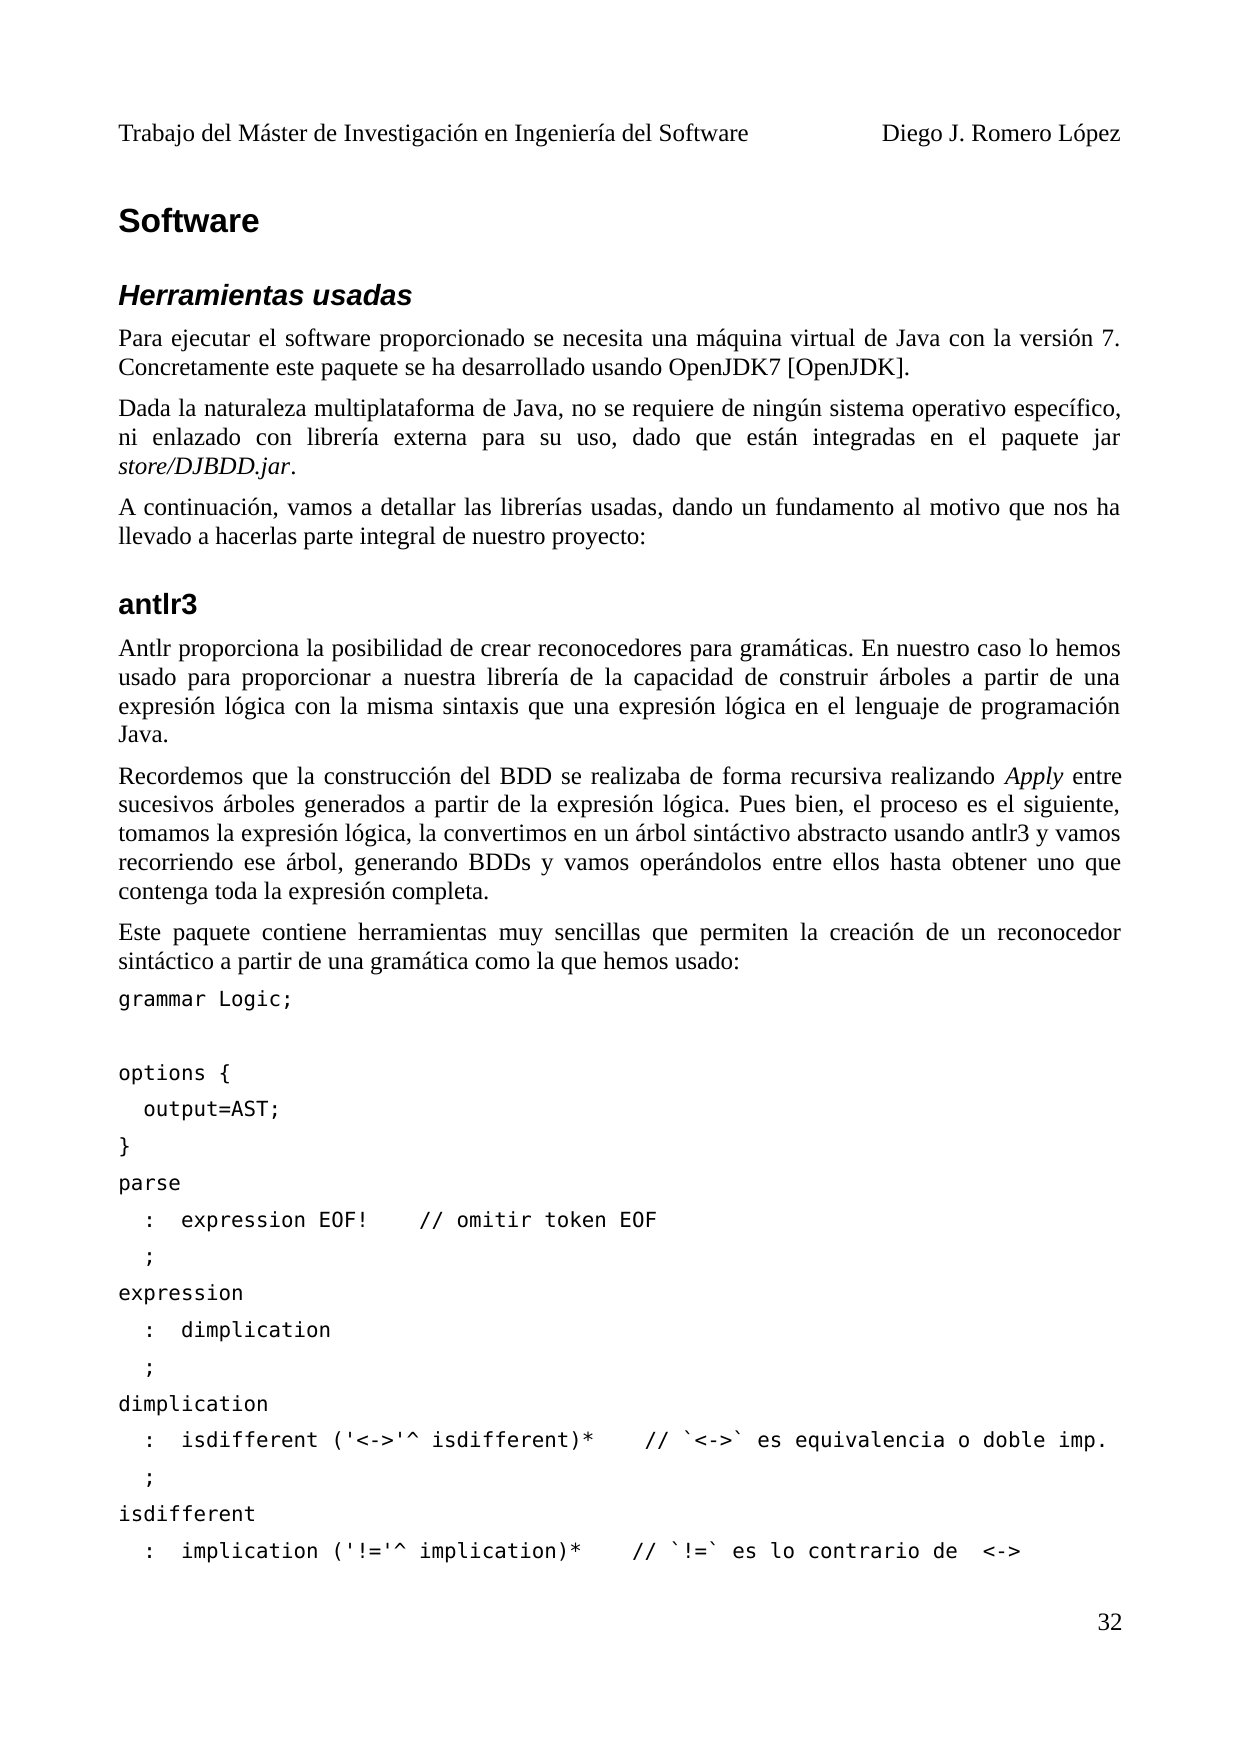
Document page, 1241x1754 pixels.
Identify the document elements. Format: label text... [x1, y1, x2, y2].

text Dada la naturaleza multiplataforma de Java, no se requiere de ningún sistema operativo específico, ni enlazado con librería externa para su uso, dado que están integradas en el paquete jar store/DJBDD.jar. [118, 393, 1122, 480]
text : implication ('!='^ implication)* // `!=` es lo contrario de <-> [118, 1539, 1122, 1563]
text Antlr proporciona la posibilidad de crear reconocedores para gramáticas. En nuestro caso lo hemos usado para proporcionar a nuestra librería de la capacidad de construir árboles a partir de una expresión lógica con la misma sintaxis que una expresión lógica en el lenguaje de programación Java. [118, 633, 1122, 748]
text Este paquete contiene herramientas muy sencillas que permiten la creación de un reconocedor sintáctico a partir de una gramática como la que hemos usado: [118, 917, 1122, 974]
subtitle antlr3 [118, 587, 1122, 621]
text options { [118, 1061, 1122, 1085]
text Para ejecutar el software proporcionado se necesita una máquina virtual de Java con la versión 7. Concretamente este paquete se ha desarrollado usando OpenJDK7 [OpenJDK]. [118, 323, 1122, 381]
text Recordemos que la construcción del BDD se realizaba de forma recursiva realizando Apply entre sucesivos árboles generados a partir de la expresión lógica. Pues bien, el proceso es el siguiente, tomamos la expresión lógica, la convertimos en un árbol sintáctivo abstracto usando antlr3 y vamos recorriendo ese árbol, generando BDDs y vamos operándolos entre ellos hasta obtener uno que contenga toda la expresión completa. [118, 761, 1122, 904]
text } [118, 1134, 1122, 1158]
text isdifferent [118, 1502, 1122, 1526]
text grammar Logic; [118, 987, 1122, 1011]
text dimplication [118, 1392, 1122, 1416]
text parse [118, 1171, 1122, 1195]
text ; [118, 1465, 1122, 1489]
text : dimplication [118, 1318, 1122, 1342]
text ; [118, 1355, 1122, 1379]
text : isdifferent ('<->'^ isdifferent)* // `<->` es equivalencia o doble imp. [118, 1428, 1122, 1453]
text A continuación, vamos a detallar las librerías usadas, dando un fundamento al motivo que nos ha llevado a hacerlas parte integral de nuestro proyecto: [118, 492, 1122, 550]
text : expression EOF! // omitir token EOF [118, 1208, 1122, 1232]
subtitle Herramientas usadas [118, 277, 1122, 311]
text output=AST; [118, 1097, 1122, 1122]
text ; [118, 1244, 1122, 1269]
text expression [118, 1281, 1122, 1306]
subtitle Software [118, 201, 1122, 240]
